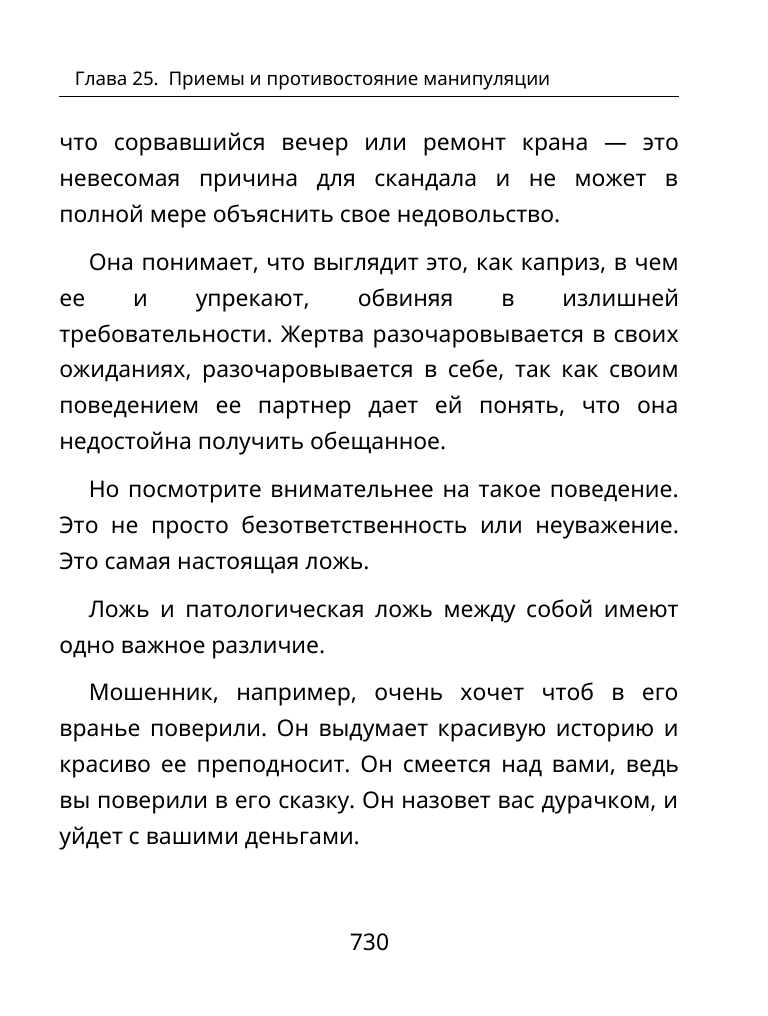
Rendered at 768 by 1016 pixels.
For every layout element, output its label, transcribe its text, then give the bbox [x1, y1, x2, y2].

text что сорвавшийся вечер или ремонт крана — это невесомая причина для скандала и не может в полной мере объяснить свое недовольство. [59, 126, 679, 229]
text Но посмотрите внимательнее на такое поведение. Это не просто безответственность или неуважение. Это самая настоящая ложь. [59, 473, 679, 576]
text Мошенник, например, очень хочет чтоб в его вранье поверили. Он выдумает красивую историю и красиво ее преподносит. Он смеется над вами, ведь вы поверили в его сказку. Он назовет вас дурачком, и уйдет с вашими деньгами. [59, 676, 679, 851]
text Ложь и патологическая ложь между собой имеют одно важное различие. [59, 593, 679, 660]
text Она понимает, что выглядит это, как каприз, в чем ее и упрекают, обвиняя в излишней требовательности. Жертва разочаровывается в своих ожиданиях, разочаровывается в себе, так как своим поведением ее партнер дает ей понять, что она недостойна получить обещанное. [59, 246, 679, 457]
